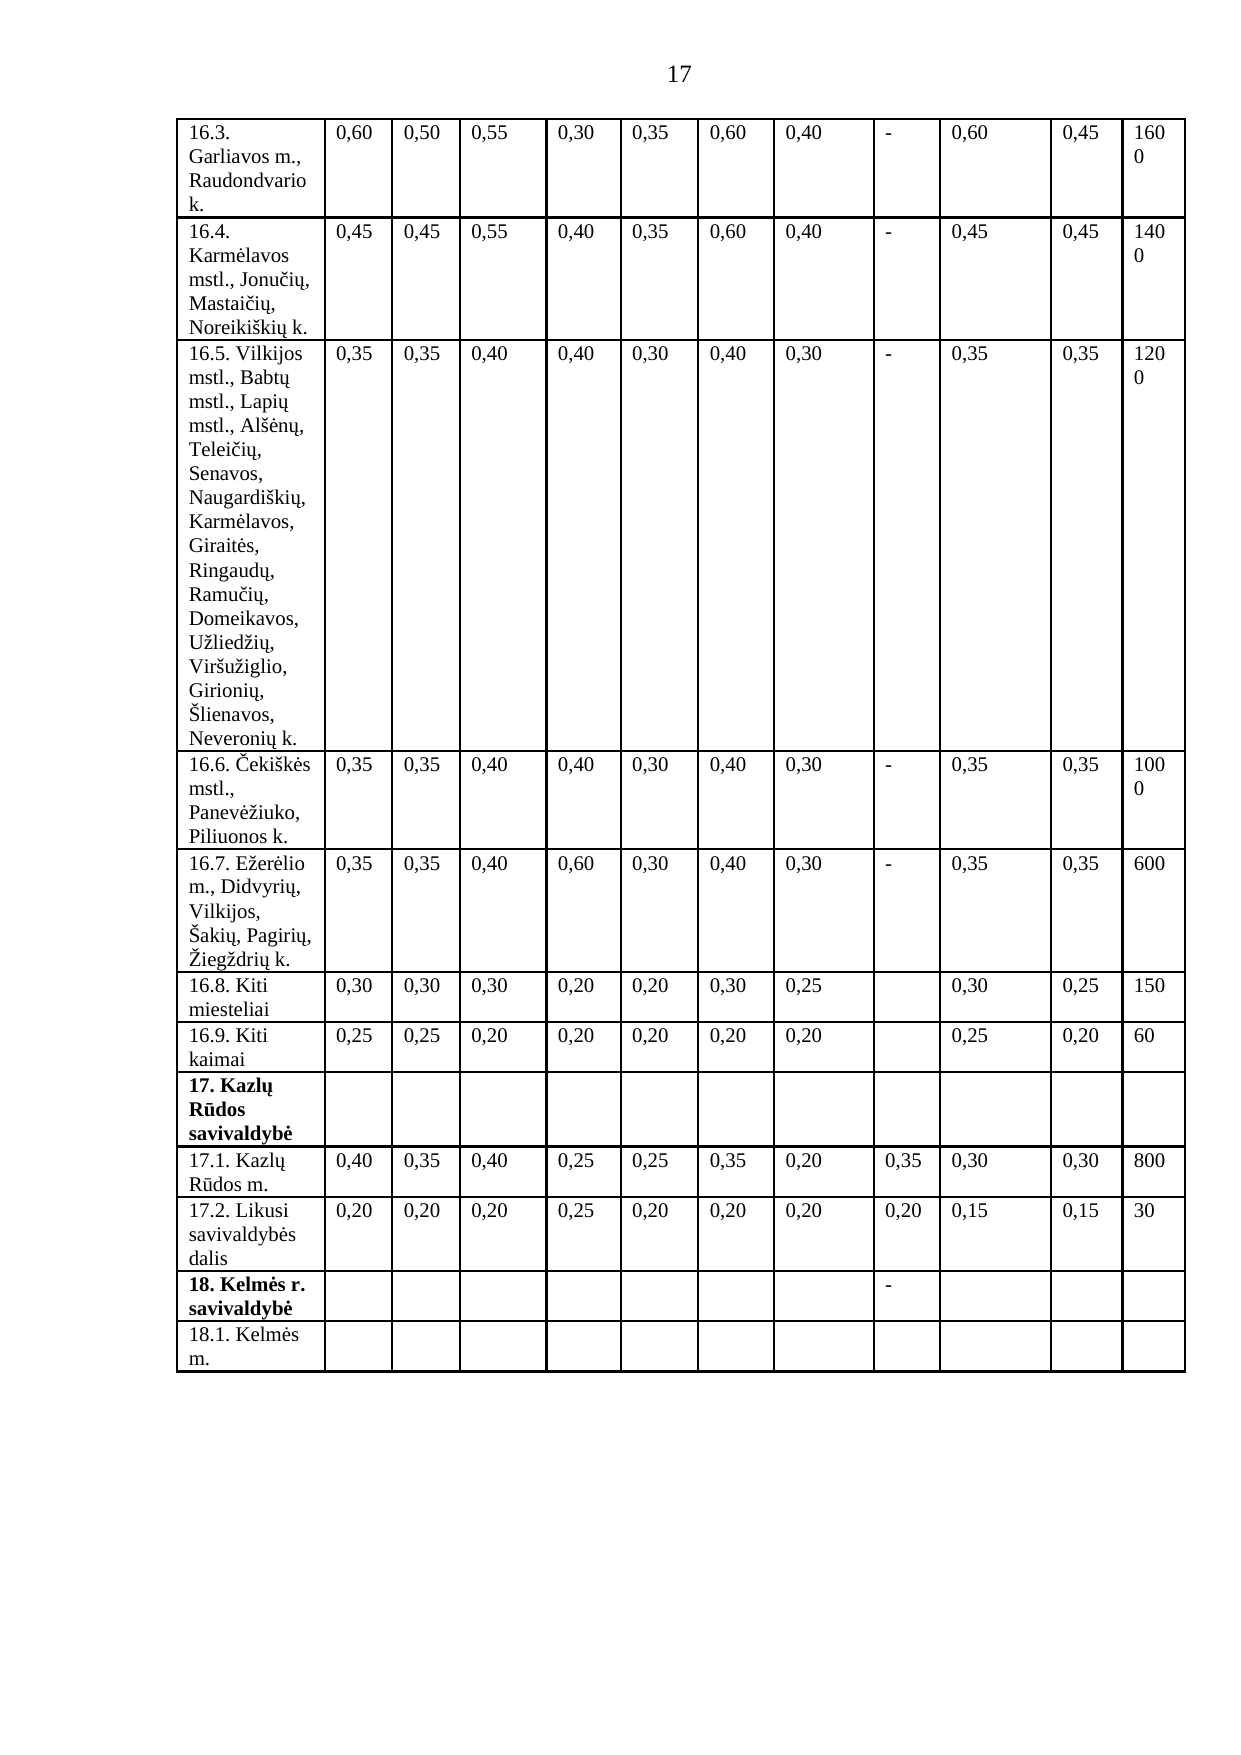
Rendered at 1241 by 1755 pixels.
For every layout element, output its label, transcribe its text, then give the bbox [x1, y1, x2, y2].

table_cell 0,35 [393, 341, 459, 750]
table_cell 1000 [1124, 752, 1184, 848]
table_cell 0,35 [326, 850, 391, 971]
table_cell [326, 1322, 391, 1370]
table_cell 17.2. Likusi savivaldybės dalis [178, 1198, 324, 1270]
table_cell [548, 1073, 620, 1145]
table_cell 0,20 [622, 1198, 697, 1270]
table_cell [699, 1272, 773, 1320]
table_cell 0,55 [461, 219, 545, 339]
table_cell [775, 1322, 873, 1370]
table_cell 60 [1124, 1023, 1184, 1071]
table_cell 0,60 [699, 120, 773, 216]
table_cell 0,50 [393, 120, 459, 216]
table_cell [875, 1322, 939, 1370]
table_cell 0,35 [1052, 850, 1121, 971]
table_cell [1052, 1322, 1121, 1370]
table_cell 0,30 [699, 973, 773, 1021]
table_cell [1124, 1272, 1184, 1320]
table_cell 0,30 [393, 973, 459, 1021]
table_cell 0,60 [548, 850, 620, 971]
table_cell [461, 1322, 545, 1370]
table_cell 0,20 [622, 973, 697, 1021]
table_cell [326, 1272, 391, 1320]
table_cell [1052, 1073, 1121, 1145]
table_cell 16.8. Kiti miesteliai [178, 973, 324, 1021]
table_cell 0,35 [622, 120, 697, 216]
table_cell 0,25 [326, 1023, 391, 1071]
table_cell [875, 1073, 939, 1145]
table_cell 0,25 [393, 1023, 459, 1071]
table_cell 0,55 [461, 120, 545, 216]
table_cell 0,35 [393, 1148, 459, 1196]
table_cell [875, 1023, 939, 1071]
table_cell 16.3. Garliavos m., Raudondvario k. [178, 120, 324, 216]
table_cell 0,35 [326, 341, 391, 750]
table_cell 16.9. Kiti kaimai [178, 1023, 324, 1071]
table_cell [941, 1322, 1050, 1370]
table_cell 0,25 [775, 973, 873, 1021]
table_cell [1124, 1322, 1184, 1370]
table_cell 17.1. Kazlų Rūdos m. [178, 1148, 324, 1196]
table_cell 0,40 [548, 219, 620, 339]
table_cell 0,30 [622, 850, 697, 971]
table_cell 0,40 [461, 341, 545, 750]
table_cell 800 [1124, 1148, 1184, 1196]
table_cell 0,20 [548, 1023, 620, 1071]
table_cell 0,35 [326, 752, 391, 848]
table_cell 16.4. Karmėlavos mstl., Jonučių, Mastaičių, Noreikiškių k. [178, 219, 324, 339]
table_cell 0,20 [326, 1198, 391, 1270]
table_cell 0,20 [461, 1023, 545, 1071]
table_cell 0,45 [393, 219, 459, 339]
table_cell [699, 1322, 773, 1370]
table_cell [548, 1322, 620, 1370]
table_cell 0,60 [699, 219, 773, 339]
table_cell 0,40 [461, 1148, 545, 1196]
table_cell 0,60 [941, 120, 1050, 216]
table_cell [875, 973, 939, 1021]
table_cell 0,30 [548, 120, 620, 216]
table_cell 0,30 [326, 973, 391, 1021]
table_cell 0,20 [699, 1198, 773, 1270]
table_cell 0,40 [461, 752, 545, 848]
table_cell 0,35 [941, 850, 1050, 971]
table_cell 0,45 [1052, 120, 1121, 216]
table_cell 0,35 [393, 850, 459, 971]
table_cell 18. Kelmės r. savivaldybė [178, 1272, 324, 1320]
table_cell [393, 1073, 459, 1145]
table_cell - [875, 219, 939, 339]
table_cell 0,35 [393, 752, 459, 848]
table_cell 0,45 [326, 219, 391, 339]
table_cell 0,15 [941, 1198, 1050, 1270]
table_cell 0,40 [326, 1148, 391, 1196]
table_cell [1124, 1073, 1184, 1145]
table_cell 0,20 [1052, 1023, 1121, 1071]
table_cell 0,40 [775, 120, 873, 216]
table_cell 0,20 [622, 1023, 697, 1071]
table_cell 0,40 [699, 341, 773, 750]
table_cell 17. Kazlų Rūdos savivaldybė [178, 1073, 324, 1145]
table_cell 0,40 [548, 341, 620, 750]
table_cell [461, 1272, 545, 1320]
table_cell 0,20 [775, 1198, 873, 1270]
table_cell 30 [1124, 1198, 1184, 1270]
table_cell 0,25 [941, 1023, 1050, 1071]
table_cell [1052, 1272, 1121, 1320]
table_cell - [875, 341, 939, 750]
table_cell 1600 [1124, 120, 1184, 216]
table_cell [461, 1073, 545, 1145]
table_cell 0,30 [775, 752, 873, 848]
table_cell - [875, 850, 939, 971]
table_cell 0,20 [699, 1023, 773, 1071]
table_cell 18.1. Kelmės m. [178, 1322, 324, 1370]
table_cell 0,35 [622, 219, 697, 339]
table_cell 0,20 [775, 1148, 873, 1196]
table_cell 0,30 [622, 341, 697, 750]
table_cell [941, 1272, 1050, 1320]
table_cell 0,30 [775, 850, 873, 971]
table_cell 0,40 [775, 219, 873, 339]
table_cell 16.6. Čekiškės mstl., Panevėžiuko, Piliuonos k. [178, 752, 324, 848]
table_cell 0,35 [941, 752, 1050, 848]
table_cell 1400 [1124, 219, 1184, 339]
table_cell 0,25 [622, 1148, 697, 1196]
table_cell [326, 1073, 391, 1145]
table_cell [622, 1272, 697, 1320]
table_cell 0,30 [941, 973, 1050, 1021]
table_cell 0,30 [941, 1148, 1050, 1196]
table_cell - [875, 120, 939, 216]
table_cell - [875, 1272, 939, 1320]
table_cell - [875, 752, 939, 848]
table_cell [393, 1272, 459, 1320]
table_cell 0,35 [941, 341, 1050, 750]
table_cell 16.7. Ežerėlio m., Didvyrių, Vilkijos, Šakių, Pagirių, Žiegždrių k. [178, 850, 324, 971]
table_cell 0,40 [548, 752, 620, 848]
table_cell 0,60 [326, 120, 391, 216]
table_cell 0,30 [775, 341, 873, 750]
table_cell 600 [1124, 850, 1184, 971]
table_cell 0,25 [548, 1198, 620, 1270]
table_cell [622, 1073, 697, 1145]
table_cell [775, 1073, 873, 1145]
table_cell 16.5. Vilkijos mstl., Babtų mstl., Lapių mstl., Alšėnų, Teleičių, Senavos, Naugardiškių, Karmėlavos, Giraitės, Ringaudų, Ramučių, Domeikavos, Užliedžių, Viršužiglio, Girionių, Šlienavos, Neveronių k. [178, 341, 324, 750]
table_cell 0,35 [1052, 752, 1121, 848]
table_cell 0,25 [1052, 973, 1121, 1021]
table_cell 0,20 [548, 973, 620, 1021]
table_cell 0,45 [1052, 219, 1121, 339]
table_cell 0,40 [699, 850, 773, 971]
table_cell 0,15 [1052, 1198, 1121, 1270]
table_cell 1200 [1124, 341, 1184, 750]
table_cell 0,40 [699, 752, 773, 848]
table_cell [622, 1322, 697, 1370]
table_cell 0,35 [699, 1148, 773, 1196]
table_cell 0,40 [461, 850, 545, 971]
table_cell 0,20 [775, 1023, 873, 1071]
table_cell 0,30 [1052, 1148, 1121, 1196]
table_cell [941, 1073, 1050, 1145]
table_cell 0,20 [393, 1198, 459, 1270]
table_cell 0,35 [1052, 341, 1121, 750]
table_cell [699, 1073, 773, 1145]
table_cell 0,25 [548, 1148, 620, 1196]
table_cell 0,35 [875, 1148, 939, 1196]
table_cell [393, 1322, 459, 1370]
table_cell 0,20 [461, 1198, 545, 1270]
table_cell 0,30 [461, 973, 545, 1021]
table_cell 0,45 [941, 219, 1050, 339]
table_cell [548, 1272, 620, 1320]
table_cell 150 [1124, 973, 1184, 1021]
table_cell 0,30 [622, 752, 697, 848]
table_cell [775, 1272, 873, 1320]
table_cell 0,20 [875, 1198, 939, 1270]
